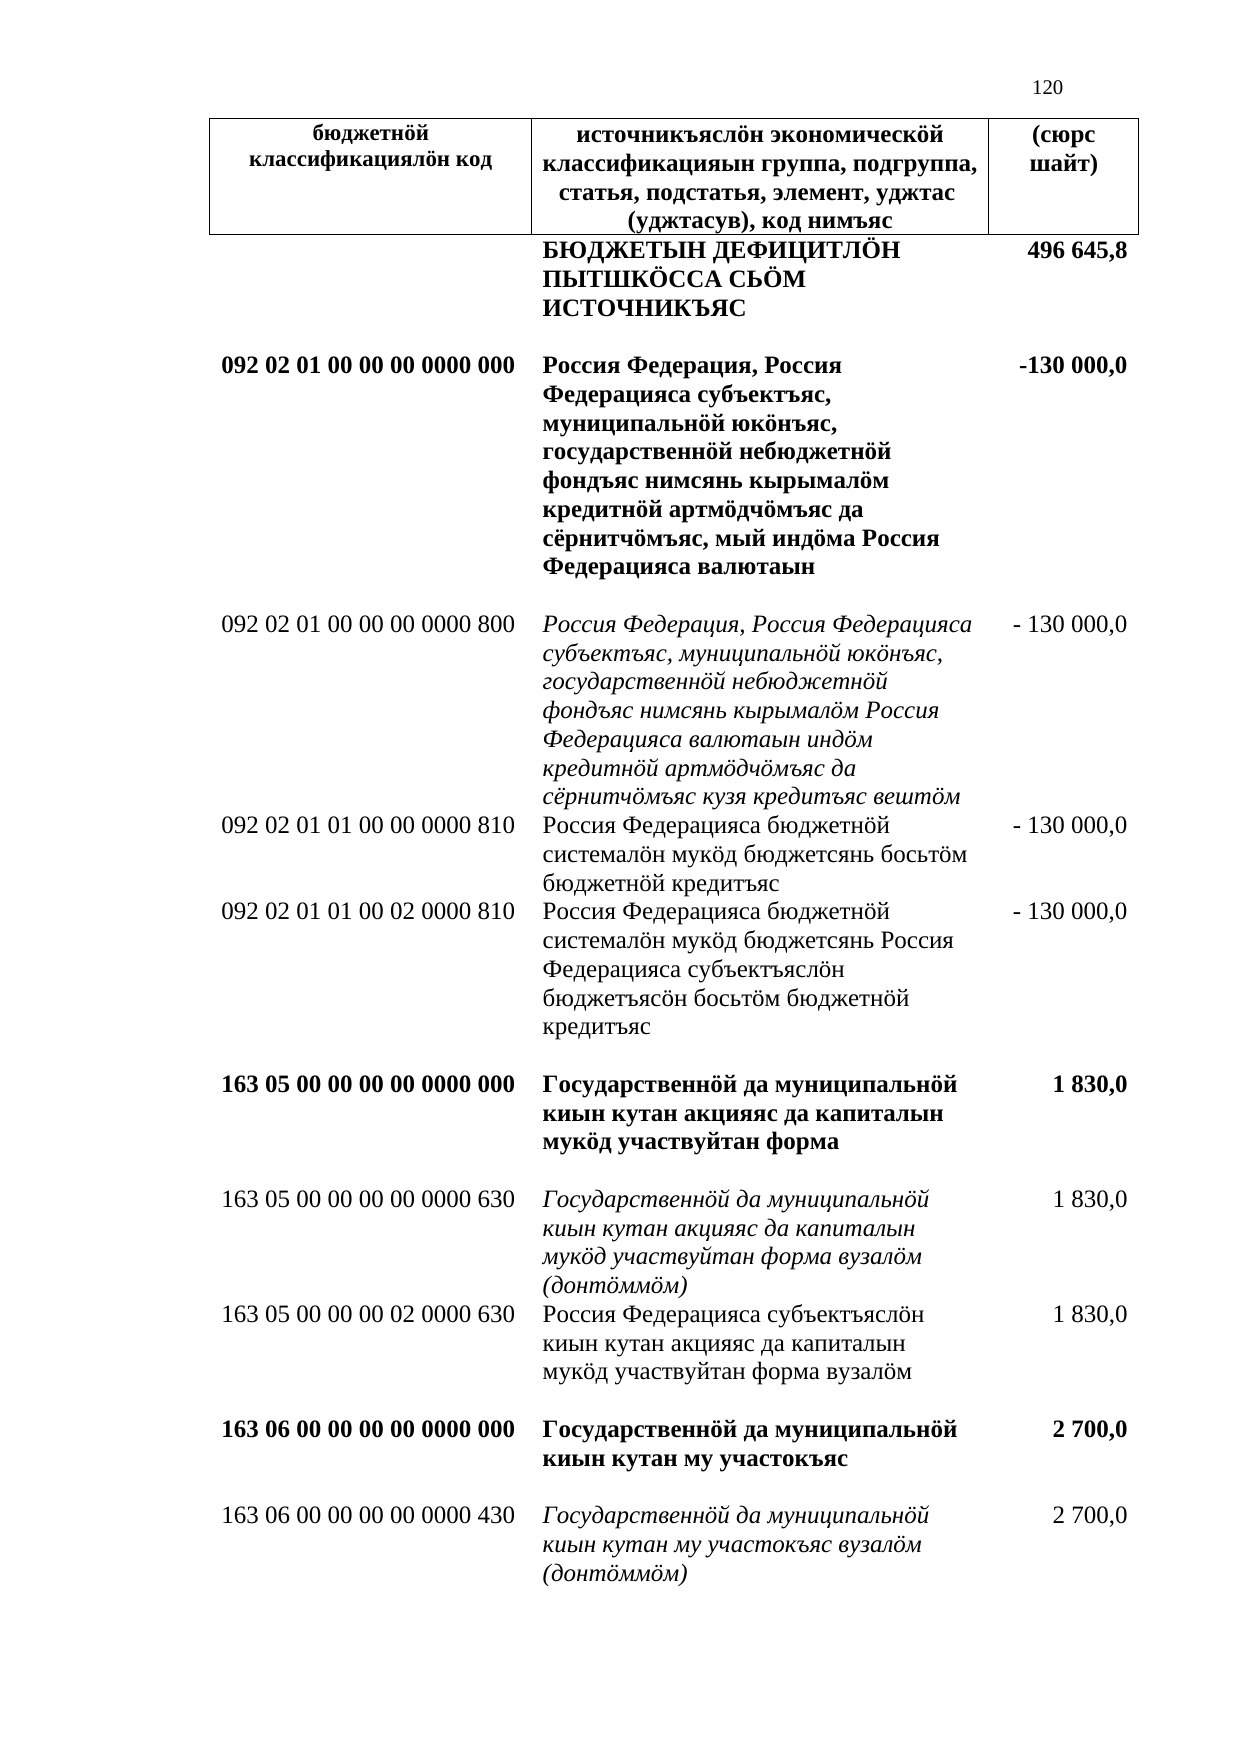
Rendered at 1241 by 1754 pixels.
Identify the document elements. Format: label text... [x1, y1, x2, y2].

table_cell [1138, 1069, 1182, 1184]
table_cell 1 830,0 [989, 1299, 1138, 1414]
table_cell 1 830,0 [989, 1184, 1138, 1299]
table_cell Государственнöй да муниципальнöй киын кутан му участокъяс [531, 1414, 989, 1500]
table_cell Россия Федерация, Россия Федерацияса субъектъяс, муниципальнöй юкöнъяс, государственнöй небюджетнöй фондъяс нимсянь кырымалöм кредитнöй артмöдчöмъяс да сёрнитчöмъяс, мый индöма Россия Федерацияса валютаын [531, 350, 989, 609]
table_cell [1138, 1299, 1182, 1414]
table_cell - 130 000,0 [989, 609, 1138, 810]
table_cell 092 02 01 01 00 02 0000 810 [210, 896, 531, 1069]
table_cell [1138, 234, 1182, 350]
table_cell 2 700,0 [989, 1414, 1138, 1500]
table_cell 496 645,8 [989, 235, 1138, 350]
table_cell 163 06 00 00 00 00 0000 430 [210, 1500, 531, 1586]
table_header (сюрс шайт) [989, 119, 1138, 234]
table_cell Государственнöй да муниципальнöй киын кутан акцияяс да капиталын мукöд участвуйтан форма [531, 1069, 989, 1184]
table_cell [1138, 896, 1182, 1069]
table_cell Россия Федерацияса бюджетнöй системалöн мукöд бюджетсянь босьтöм бюджетнöй кредитъяс [531, 810, 989, 896]
table_cell [1138, 1414, 1182, 1500]
table_cell Россия Федерацияса бюджетнöй системалöн мукöд бюджетсянь Россия Федерацияса субъектъяслöн бюджетъясöн босьтöм бюджетнöй кредитъяс [531, 896, 989, 1069]
table_cell [1138, 1184, 1182, 1299]
table_cell Россия Федерацияса субъектъяслöн киын кутан акцияяс да капиталын мукöд участвуйтан форма вузалöм [531, 1299, 989, 1414]
table_cell [1138, 1500, 1182, 1586]
table_cell 163 05 00 00 00 00 0000 630 [210, 1184, 531, 1299]
table_cell [1138, 609, 1182, 810]
table_cell 163 05 00 00 00 02 0000 630 [210, 1299, 531, 1414]
table_cell [1138, 810, 1182, 896]
table_cell Россия Федерация, Россия Федерацияса субъектъяс, муниципальнöй юкöнъяс, государственнöй небюджетнöй фондъяс нимсянь кырымалöм Россия Федерацияса валютаын индöм кредитнöй артмöдчöмъяс да сёрнитчöмъяс кузя кредитъяс вештöм [531, 609, 989, 810]
table_cell БЮДЖЕТЫН ДЕФИЦИТЛÖН ПЫТШКÖССА СЬÖМ ИСТОЧНИКЪЯС [531, 235, 989, 350]
table_cell Государственнöй да муниципальнöй киын кутан акцияяс да капиталын мукöд участвуйтан форма вузалöм (донтöммöм) [531, 1184, 989, 1299]
table_cell 092 02 01 01 00 00 0000 810 [210, 810, 531, 896]
table_cell - 130 000,0 [989, 896, 1138, 1069]
table_cell 092 02 01 00 00 00 0000 000 [210, 350, 531, 609]
table_cell - 130 000,0 [989, 810, 1138, 896]
table_cell [1138, 350, 1182, 609]
table_header источникъяслöн экономическöй классификацияын группа, подгруппа, статья, подстатья, элемент, уджтас (уджтасув), код нимъяс [532, 119, 988, 234]
table_cell 2 700,0 [989, 1500, 1138, 1586]
table_header бюджетнöй классификациялöн код [210, 119, 531, 234]
table_cell 092 02 01 00 00 00 0000 800 [210, 609, 531, 810]
table_cell -130 000,0 [989, 350, 1138, 609]
table_header [1139, 118, 1182, 234]
table_cell 163 06 00 00 00 00 0000 000 [210, 1414, 531, 1500]
table_cell [210, 235, 531, 350]
table_cell 163 05 00 00 00 00 0000 000 [210, 1069, 531, 1184]
table_cell 1 830,0 [989, 1069, 1138, 1184]
table_cell Государственнöй да муниципальнöй киын кутан му участокъяс вузалöм (донтöммöм) [531, 1500, 989, 1586]
